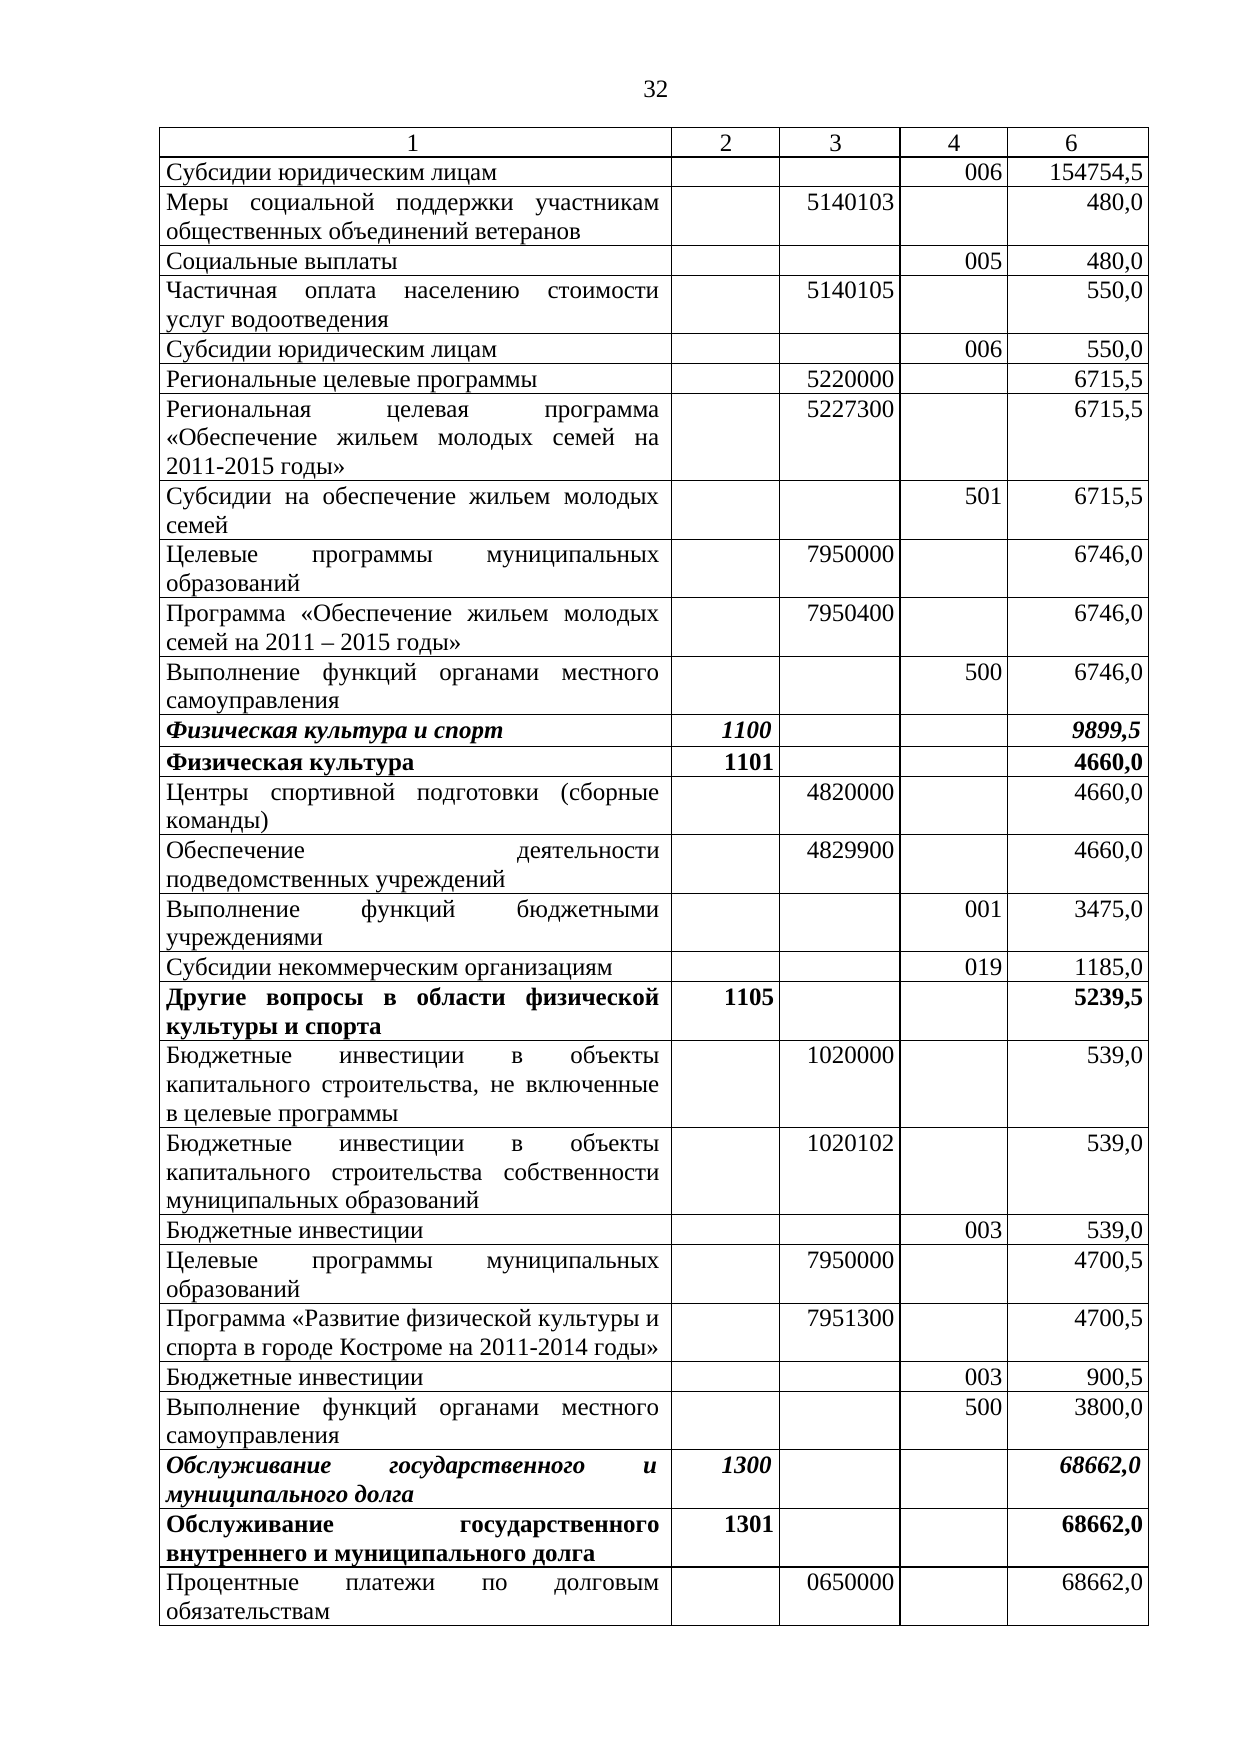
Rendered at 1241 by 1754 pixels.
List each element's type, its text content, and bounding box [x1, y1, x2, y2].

table_cell 5140103 [780, 187, 899, 245]
table_cell [780, 657, 899, 714]
table_cell 7950400 [780, 598, 899, 656]
table_cell [901, 835, 1007, 893]
table_cell [901, 777, 1007, 834]
table_cell [780, 747, 899, 776]
table_cell [780, 1362, 899, 1391]
table_cell 1301 [672, 1509, 779, 1566]
table_cell [1149, 363, 1186, 393]
table_cell 4660,0 [1008, 835, 1148, 893]
table_cell [901, 1041, 1007, 1127]
table_cell [1149, 776, 1186, 834]
table_cell [1149, 1303, 1186, 1361]
table_cell [901, 598, 1007, 656]
table_cell [672, 1128, 779, 1214]
table_cell [672, 1304, 779, 1361]
table_cell [780, 246, 899, 274]
table_header 1 [160, 128, 671, 156]
table_cell 7950000 [780, 540, 899, 597]
table_cell [672, 1392, 779, 1449]
table_cell 003 [901, 1362, 1007, 1391]
table_cell 539,0 [1008, 1215, 1148, 1244]
table_cell [901, 1568, 1007, 1625]
table_cell Бюджетные инвестиции [160, 1362, 671, 1391]
table_cell [1149, 1566, 1186, 1625]
table_cell [1149, 393, 1186, 480]
table_cell Целевые программы муниципальных образований [160, 1245, 671, 1302]
table_cell [1149, 156, 1186, 186]
table_cell 9899,5 [1008, 715, 1148, 746]
table_cell 5140105 [780, 276, 899, 333]
table_cell [780, 481, 899, 538]
table_cell [672, 894, 779, 951]
table_cell 1020000 [780, 1041, 899, 1127]
table_cell [1149, 1508, 1186, 1566]
table_cell Бюджетные инвестиции в объекты капитального строительства, не включенные в целевые программы [160, 1041, 671, 1127]
table_cell [1149, 245, 1186, 274]
table_cell [780, 1450, 899, 1508]
table_cell 500 [901, 657, 1007, 714]
table_cell [901, 1304, 1007, 1361]
table_cell 539,0 [1008, 1128, 1148, 1214]
table_cell 6746,0 [1008, 598, 1148, 656]
table_cell [780, 982, 899, 1039]
table_cell 001 [901, 894, 1007, 951]
table_cell [1149, 1214, 1186, 1244]
table_cell 68662,0 [1008, 1568, 1148, 1625]
table_cell 006 [901, 158, 1007, 186]
table_cell 1300 [672, 1450, 779, 1508]
table_cell [901, 1450, 1007, 1508]
table_cell [1149, 951, 1186, 981]
table_cell [1149, 275, 1186, 333]
table_cell [672, 952, 779, 981]
table_cell [901, 187, 1007, 245]
table_cell [780, 158, 899, 186]
table_cell 1020102 [780, 1128, 899, 1214]
table_cell 480,0 [1008, 187, 1148, 245]
table_cell 1101 [672, 747, 779, 776]
table_cell Региональная целевая программа «Обеспечение жильем молодых семей на 2011-2015 годы» [160, 394, 671, 480]
table_cell 005 [901, 246, 1007, 274]
table_cell 7951300 [780, 1304, 899, 1361]
table_cell [672, 1041, 779, 1127]
table_cell [1149, 597, 1186, 656]
table_cell Субсидии юридическим лицам [160, 158, 671, 186]
table_cell [672, 276, 779, 333]
table_cell [672, 777, 779, 834]
table_cell Выполнение функций бюджетными учреждениями [160, 894, 671, 951]
table_cell Центры спортивной подготовки (сборные команды) [160, 777, 671, 834]
table_cell [901, 394, 1007, 480]
table_cell 5239,5 [1008, 982, 1148, 1039]
table_cell Меры социальной поддержки участникам общественных объединений ветеранов [160, 187, 671, 245]
table_cell 3475,0 [1008, 894, 1148, 951]
table_cell [780, 894, 899, 951]
table_cell [672, 1245, 779, 1302]
table_cell 019 [901, 952, 1007, 981]
table_cell 0650000 [780, 1568, 899, 1625]
table_cell Процентные платежи по долговым обязательствам [160, 1568, 671, 1625]
table_cell [901, 364, 1007, 393]
table_cell [1149, 539, 1186, 597]
table_cell Обеспечение деятельности подведомственных учреждений [160, 835, 671, 893]
table_header 3 [780, 128, 899, 156]
table_cell [1149, 480, 1186, 538]
table_cell Физическая культура [160, 747, 671, 776]
table_cell 1100 [672, 715, 779, 746]
table_cell [780, 334, 899, 363]
table_cell [672, 334, 779, 363]
table_cell 6746,0 [1008, 657, 1148, 714]
table_cell Программа «Обеспечение жильем молодых семей на 2011 – 2015 годы» [160, 598, 671, 656]
table_cell [672, 598, 779, 656]
table_cell 4700,5 [1008, 1304, 1148, 1361]
table_cell 539,0 [1008, 1041, 1148, 1127]
table_header [1149, 127, 1186, 156]
table_cell [672, 364, 779, 393]
table_cell [672, 394, 779, 480]
table_cell 900,5 [1008, 1362, 1148, 1391]
table_cell 480,0 [1008, 246, 1148, 274]
table_cell Другие вопросы в области физической культуры и спорта [160, 982, 671, 1039]
table_cell [672, 1568, 779, 1625]
table_cell [780, 952, 899, 981]
table_cell Обслуживание государственного внутреннего и муниципального долга [160, 1509, 671, 1566]
table_cell [1149, 1449, 1186, 1508]
table_cell [672, 481, 779, 538]
table_cell [672, 187, 779, 245]
table_cell [1149, 1361, 1186, 1391]
table_cell Субсидии некоммерческим организациям [160, 952, 671, 981]
table_cell [1149, 1040, 1186, 1127]
table_cell [1149, 333, 1186, 363]
table_cell [672, 1215, 779, 1244]
table_cell Субсидии юридическим лицам [160, 334, 671, 363]
table_cell [1149, 834, 1186, 893]
table_cell [1149, 1391, 1186, 1449]
table_cell [1149, 656, 1186, 714]
table_cell Бюджетные инвестиции [160, 1215, 671, 1244]
table_cell Целевые программы муниципальных образований [160, 540, 671, 597]
table_cell 154754,5 [1008, 158, 1148, 186]
table_cell 003 [901, 1215, 1007, 1244]
table_cell Бюджетные инвестиции в объекты капитального строительства собственности муниципальных образований [160, 1128, 671, 1214]
table_cell 4660,0 [1008, 777, 1148, 834]
table_cell 4820000 [780, 777, 899, 834]
table_cell [901, 1245, 1007, 1302]
table_cell [901, 276, 1007, 333]
table_cell [780, 715, 899, 746]
table_cell Обслуживание государственного и муниципального долга [160, 1450, 671, 1508]
table_cell [901, 715, 1007, 746]
table_cell 6715,5 [1008, 481, 1148, 538]
table_cell Частичная оплата населению стоимости услуг водоотведения [160, 276, 671, 333]
table_cell 1105 [672, 982, 779, 1039]
table_cell Региональные целевые программы [160, 364, 671, 393]
table_cell [901, 982, 1007, 1039]
table_cell 006 [901, 334, 1007, 363]
table_cell [1149, 186, 1186, 245]
table_cell 6715,5 [1008, 364, 1148, 393]
table_cell 5220000 [780, 364, 899, 393]
table_cell 68662,0 [1008, 1509, 1148, 1566]
table_cell 5227300 [780, 394, 899, 480]
table_cell 500 [901, 1392, 1007, 1449]
table_cell 550,0 [1008, 334, 1148, 363]
table_cell 4829900 [780, 835, 899, 893]
table_cell 68662,0 [1008, 1450, 1148, 1508]
table_cell [780, 1392, 899, 1449]
table_cell Физическая культура и спорт [160, 715, 671, 746]
table_cell [672, 657, 779, 714]
table_cell Выполнение функций органами местного самоуправления [160, 1392, 671, 1449]
table_cell [672, 246, 779, 274]
table_cell 6746,0 [1008, 540, 1148, 597]
table_cell Субсидии на обеспечение жильем молодых семей [160, 481, 671, 538]
table_cell [780, 1509, 899, 1566]
table_cell [901, 747, 1007, 776]
table_header 6 [1008, 128, 1148, 156]
table_cell Выполнение функций органами местного самоуправления [160, 657, 671, 714]
table_cell [672, 540, 779, 597]
table_cell [672, 158, 779, 186]
table_cell Социальные выплаты [160, 246, 671, 274]
table_cell [1149, 746, 1186, 776]
table_cell 7950000 [780, 1245, 899, 1302]
table_cell 3800,0 [1008, 1392, 1148, 1449]
table_header 4 [901, 128, 1007, 156]
table_cell [901, 1128, 1007, 1214]
table_cell [901, 1509, 1007, 1566]
table_cell [1149, 893, 1186, 951]
table_cell 4660,0 [1008, 747, 1148, 776]
table_cell [1149, 1127, 1186, 1214]
table_cell [901, 540, 1007, 597]
table_cell [672, 835, 779, 893]
table_cell [672, 1362, 779, 1391]
table_cell 4700,5 [1008, 1245, 1148, 1302]
table_cell Программа «Развитие физической культуры и спорта в городе Костроме на 2011-2014 годы» [160, 1304, 671, 1361]
table_cell 501 [901, 481, 1007, 538]
table_cell 1185,0 [1008, 952, 1148, 981]
table_cell [1149, 981, 1186, 1039]
table_cell [1149, 714, 1186, 746]
table_cell [780, 1215, 899, 1244]
table_cell [1149, 1244, 1186, 1302]
table_header 2 [672, 128, 779, 156]
table_cell 6715,5 [1008, 394, 1148, 480]
table_cell 550,0 [1008, 276, 1148, 333]
